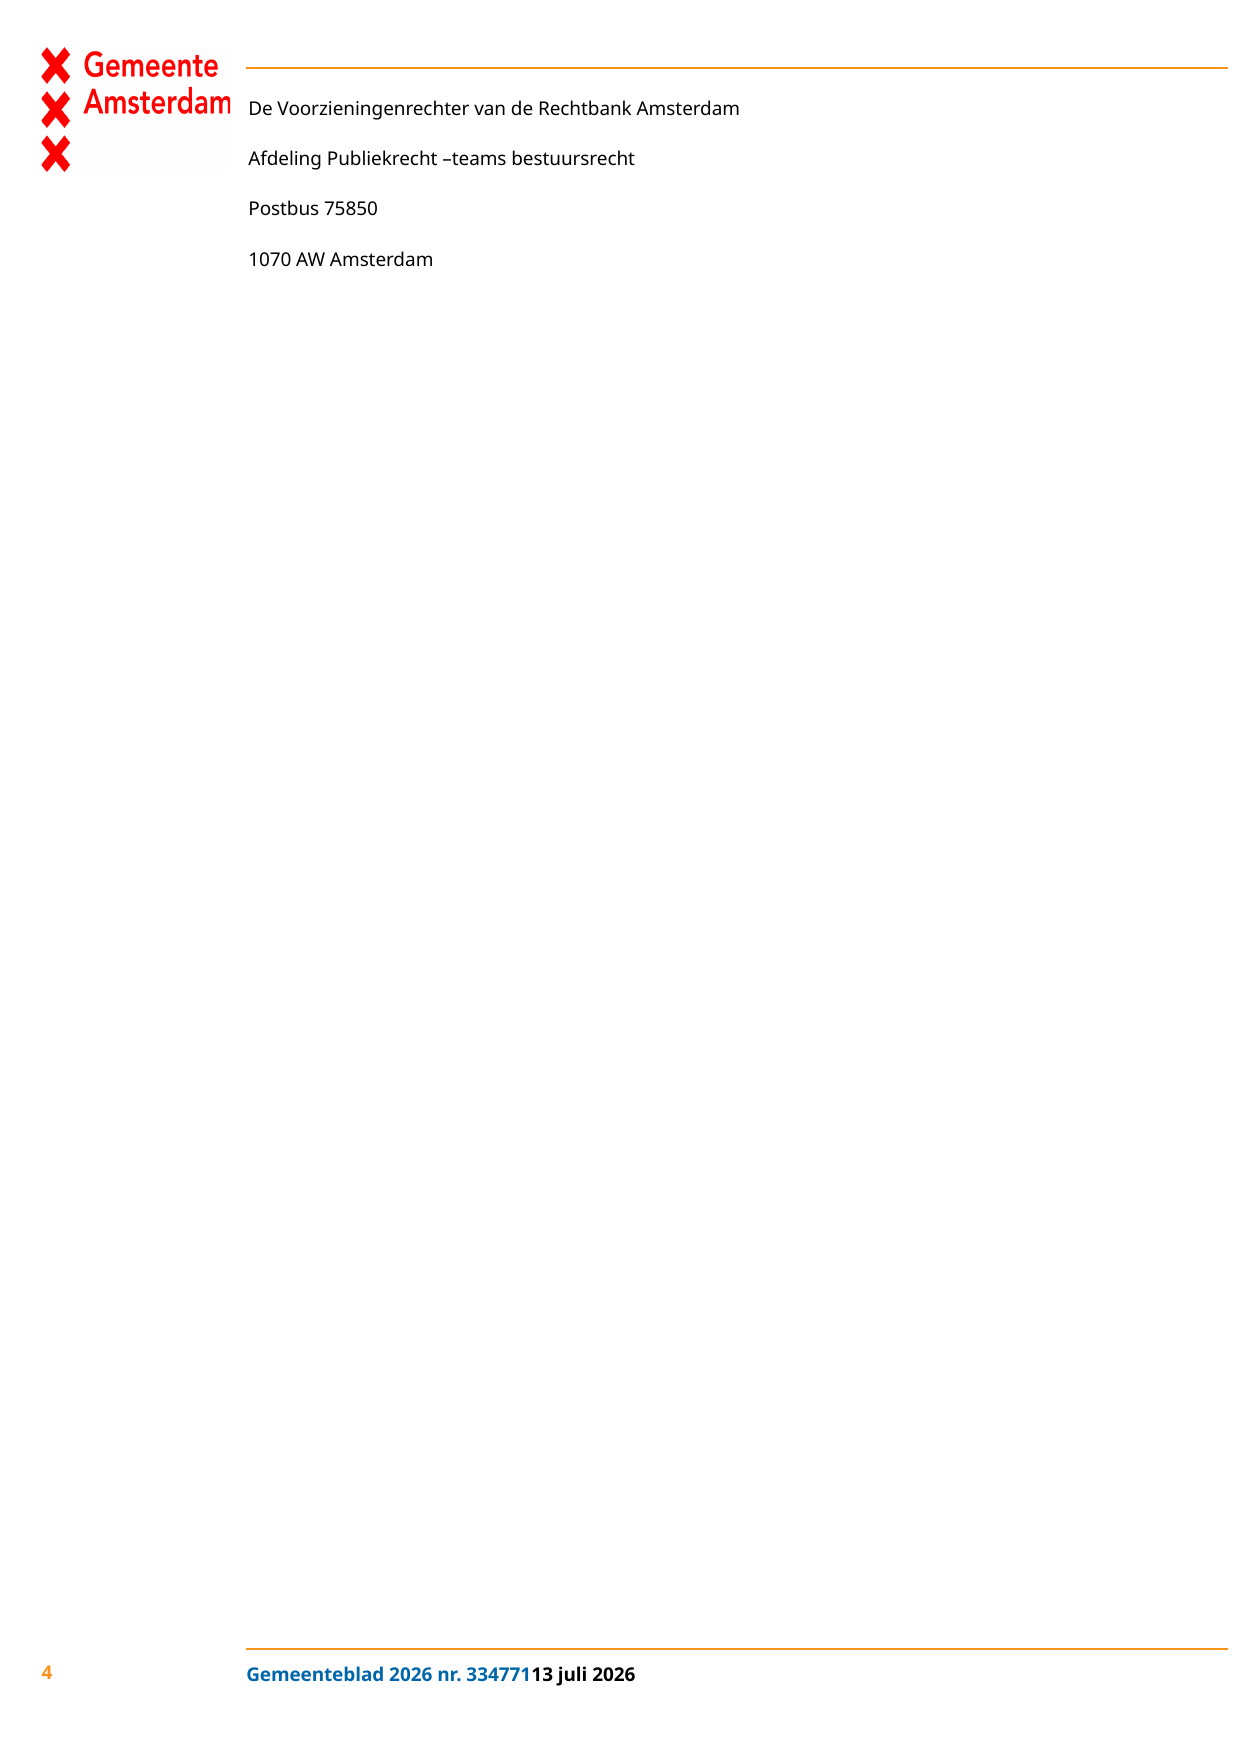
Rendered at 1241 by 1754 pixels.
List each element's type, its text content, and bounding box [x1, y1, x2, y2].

text Afdeling Publiekrecht –teams bestuursrecht [248, 145, 1152, 171]
picture [41, 47, 231, 172]
text Postbus 75850 [248, 196, 1152, 221]
text De Voorzieningenrechter van de Rechtbank Amsterdam [248, 95, 1152, 121]
text 1070 AW Amsterdam [248, 246, 1152, 272]
